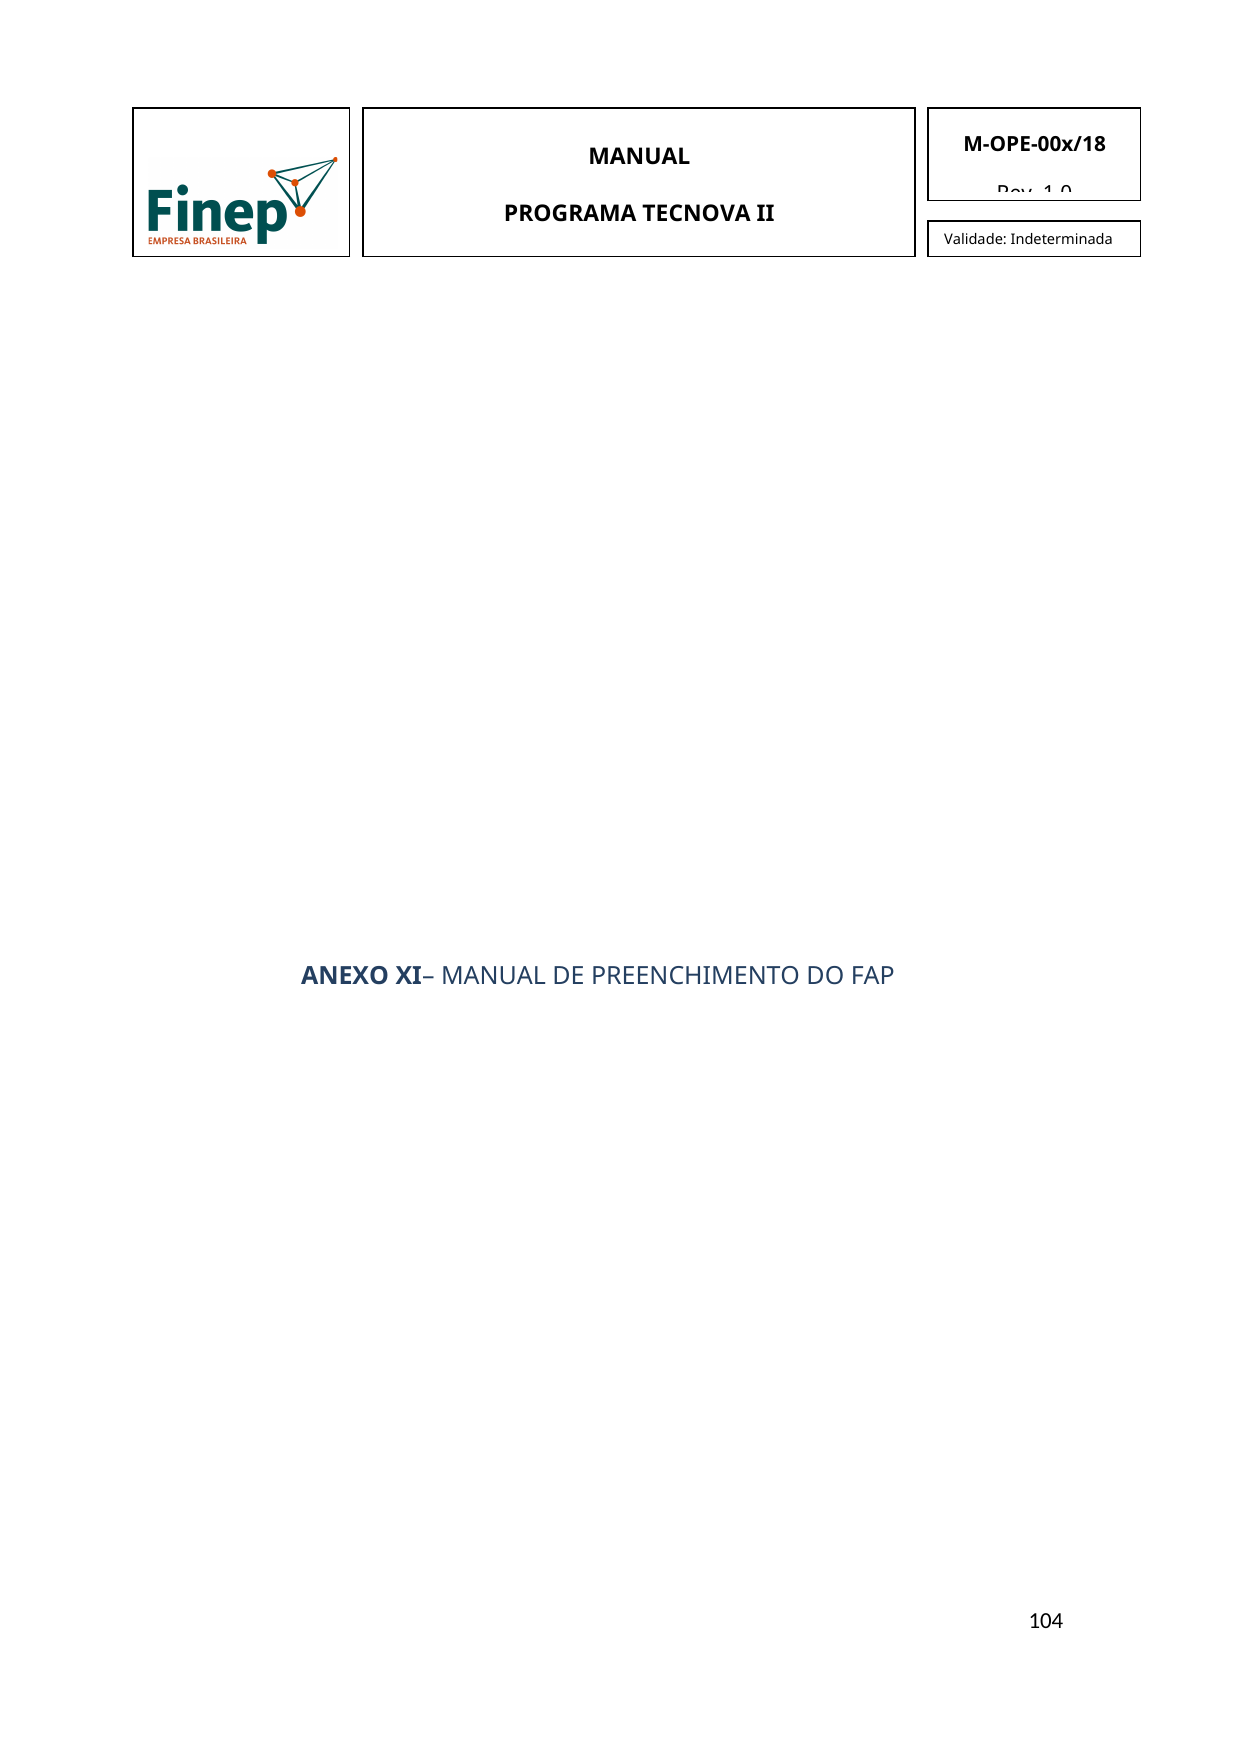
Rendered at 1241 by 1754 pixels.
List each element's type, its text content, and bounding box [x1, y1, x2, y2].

subtitle ANEXO XI– MANUAL DE PREENCHIMENTO DO FAP [133, 957, 1063, 991]
